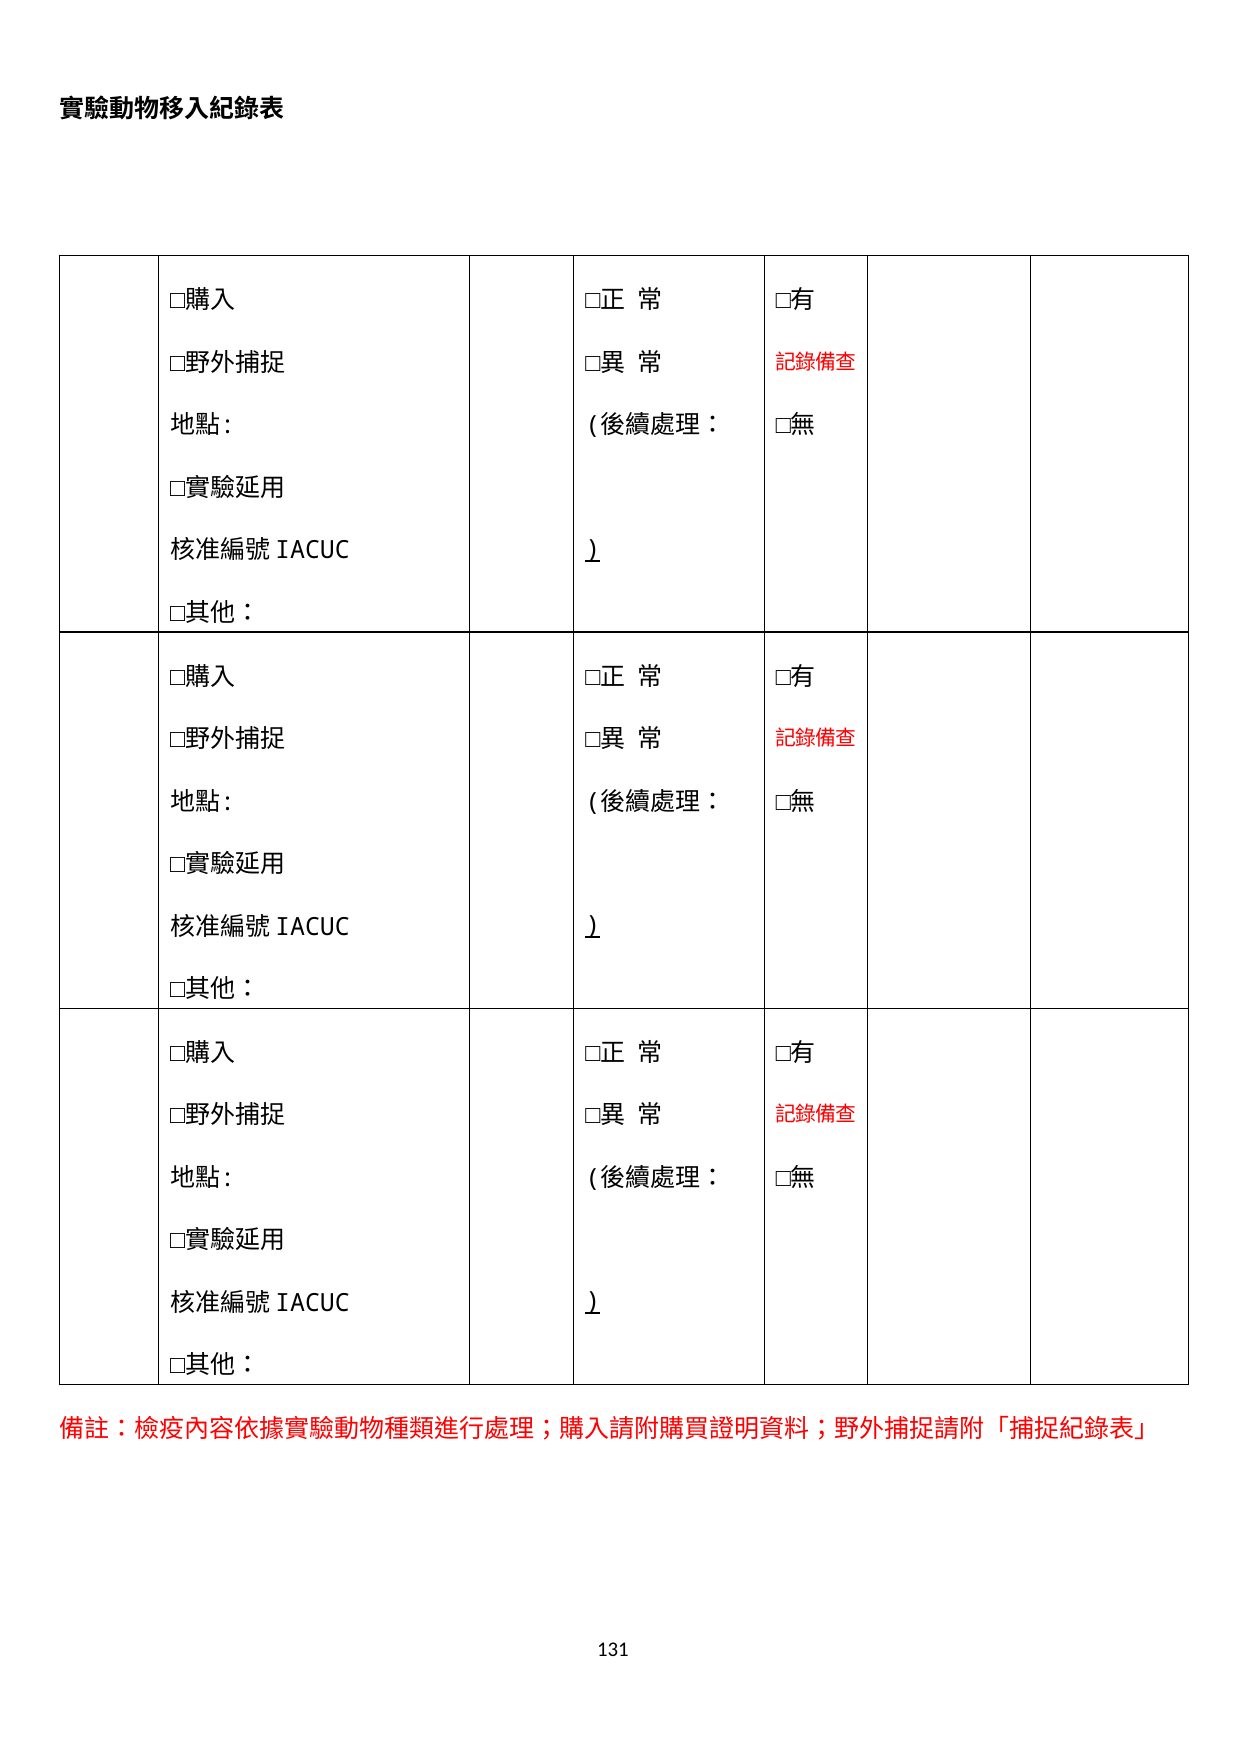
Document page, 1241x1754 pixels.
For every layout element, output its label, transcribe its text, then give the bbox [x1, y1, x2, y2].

table_cell [60, 256, 158, 631]
table_cell [470, 633, 573, 1007]
table_cell [1031, 256, 1188, 631]
table_cell [868, 633, 1030, 1007]
text 備註：檢疫內容依據實驗動物種類進行處理；購入請附購買證明資料；野外捕捉請附「捕捉紀錄表」 [59, 1385, 1166, 1447]
table_cell [1031, 633, 1188, 1007]
table_cell □正 常 □異 常 (後續處理： ) [574, 1009, 764, 1383]
table_cell □有 記錄備查 □無 [765, 256, 867, 631]
table_cell □有 記錄備查 □無 [765, 1009, 867, 1383]
table_cell [868, 1009, 1030, 1383]
table_cell □正 常 □異 常 (後續處理： ) [574, 256, 764, 631]
table_cell □購入 □野外捕捉 地點: □實驗延用 核准編號IACUC □其他： [159, 633, 469, 1007]
table_cell [1031, 1009, 1188, 1383]
table_cell [470, 256, 573, 631]
table_cell □有 記錄備查 □無 [765, 633, 867, 1007]
table_cell [60, 633, 158, 1007]
table_cell □正 常 □異 常 (後續處理： ) [574, 633, 764, 1007]
table_cell □購入 □野外捕捉 地點: □實驗延用 核准編號IACUC □其他： [159, 1009, 469, 1383]
table_cell [868, 256, 1030, 631]
table_cell [60, 1009, 158, 1383]
table_cell [470, 1009, 573, 1383]
table_cell □購入 □野外捕捉 地點: □實驗延用 核准編號IACUC □其他： [159, 256, 469, 631]
